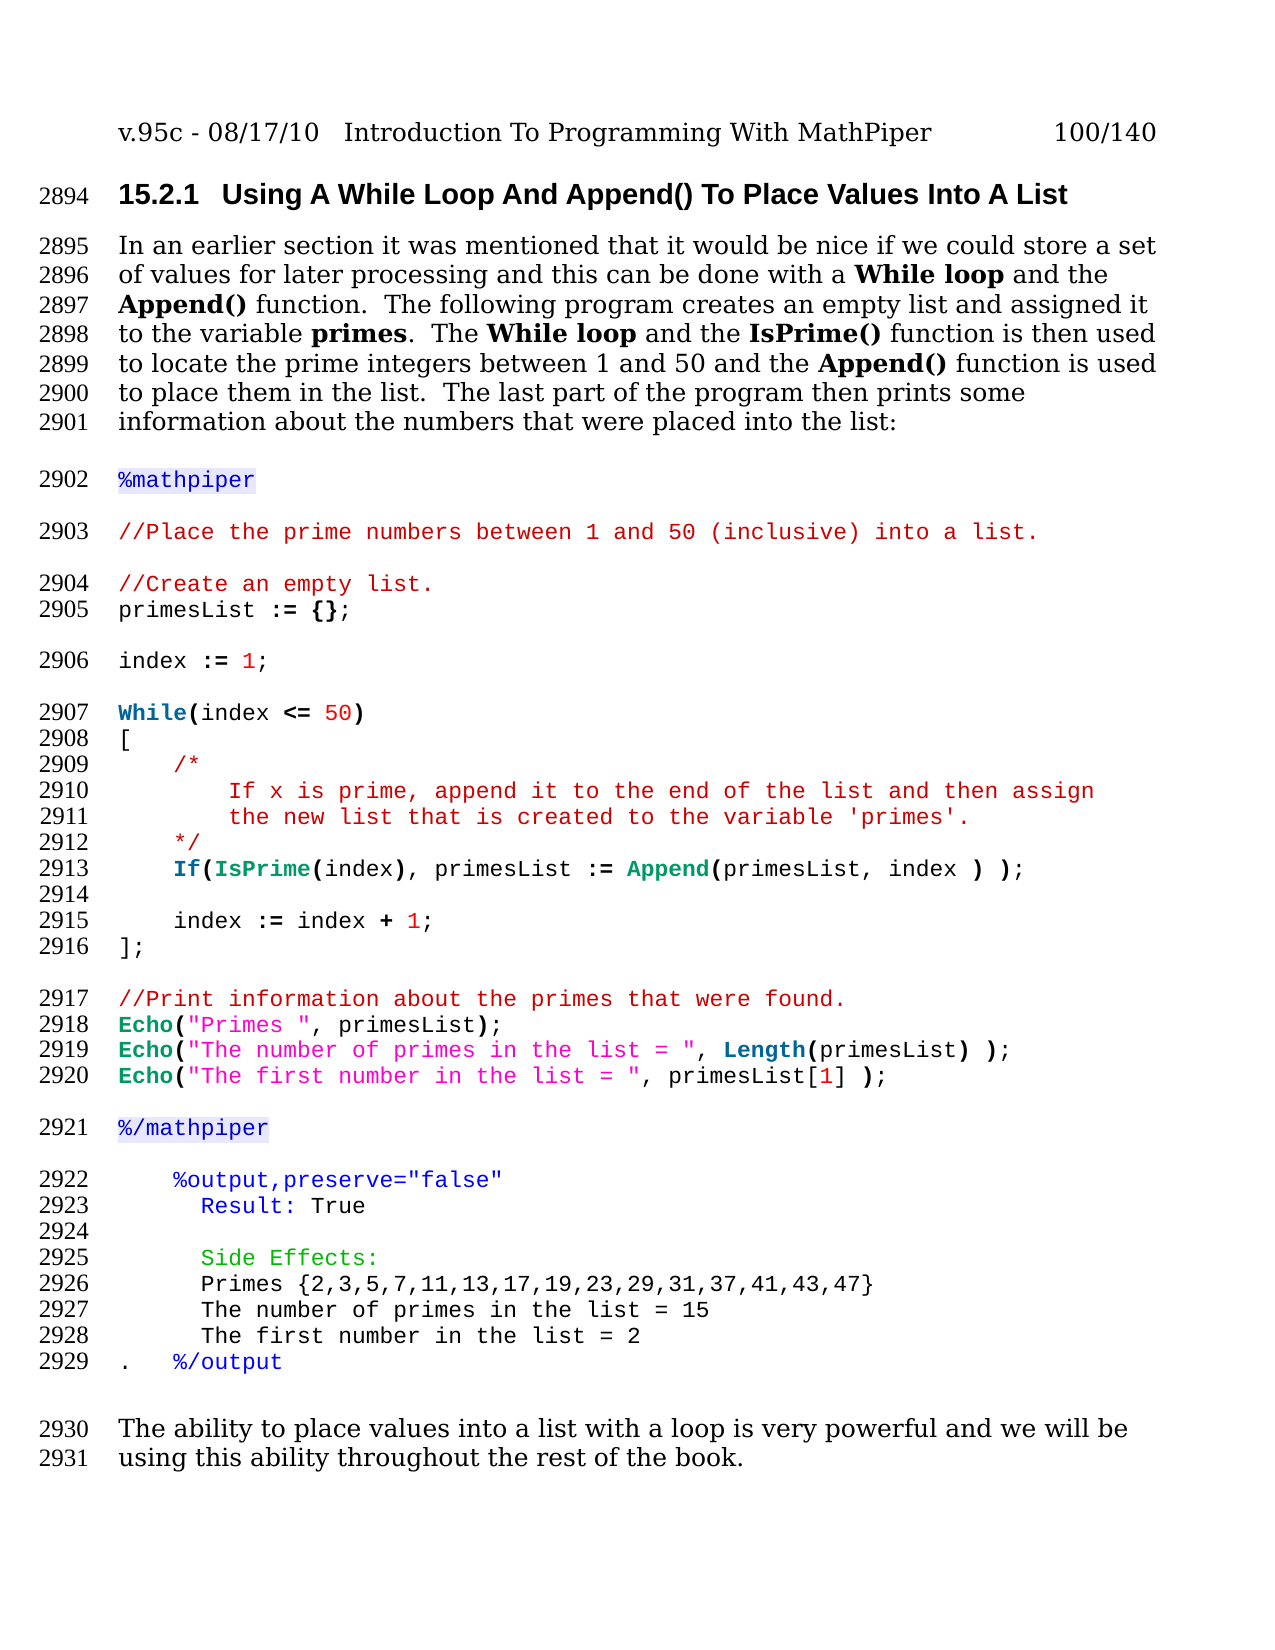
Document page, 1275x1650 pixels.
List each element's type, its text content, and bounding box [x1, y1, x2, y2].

text */ [118, 831, 1157, 857]
text Echo("The number of primes in the list = ", Length(primesList) ); [118, 1039, 1157, 1065]
text /* [118, 753, 1157, 779]
text primesList := {}; [118, 598, 1157, 624]
text ]; [118, 935, 1157, 961]
text Echo("The first number in the list = ", primesList[1] ); [118, 1065, 1157, 1091]
text //Place the prime numbers between 1 and 50 (inclusive) into a list. [118, 520, 1157, 546]
text index := index + 1; [118, 909, 1157, 935]
text %mathpiper [118, 468, 1157, 494]
text //Create an empty list. [118, 572, 1157, 598]
text [ [118, 728, 1157, 753]
text index := 1; [118, 650, 1157, 676]
subtitle Using A While Loop And Append() To Place Values Into A List [118, 177, 1157, 210]
text The ability to place values into a list with a loop is very powerful and we will be using this ability throughout the rest of the book. [118, 1414, 1157, 1473]
text Result: True [118, 1194, 1157, 1220]
text If(IsPrime(index), primesList := Append(primesList, index ) ); [118, 857, 1157, 883]
text //Print information about the primes that were found. [118, 987, 1157, 1013]
text If x is prime, append it to the end of the list and then assign [118, 779, 1157, 805]
text %output,preserve="false" [118, 1168, 1157, 1194]
text %/mathpiper [118, 1117, 1157, 1143]
text In an earlier section it was mentioned that it would be nice if we could store a set of values for later processing and this can be done with a While loop and the Append() function. The following program creates an empty list and assigned it to the variable primes. The While loop and the IsPrime() function is then used to locate the prime integers between 1 and 50 and the Append() function is used to place them in the list. The last part of the program then prints some information about the numbers that were placed into the list: [118, 231, 1157, 436]
text The first number in the list = 2 [118, 1324, 1157, 1350]
text . %/output [118, 1350, 1157, 1376]
text Side Effects: [118, 1246, 1157, 1272]
text Primes {2,3,5,7,11,13,17,19,23,29,31,37,41,43,47} [118, 1272, 1157, 1298]
text the new list that is created to the variable 'primes'. [118, 805, 1157, 831]
text Echo("Primes ", primesList); [118, 1013, 1157, 1039]
text While(index <= 50) [118, 702, 1157, 728]
text The number of primes in the list = 15 [118, 1298, 1157, 1324]
